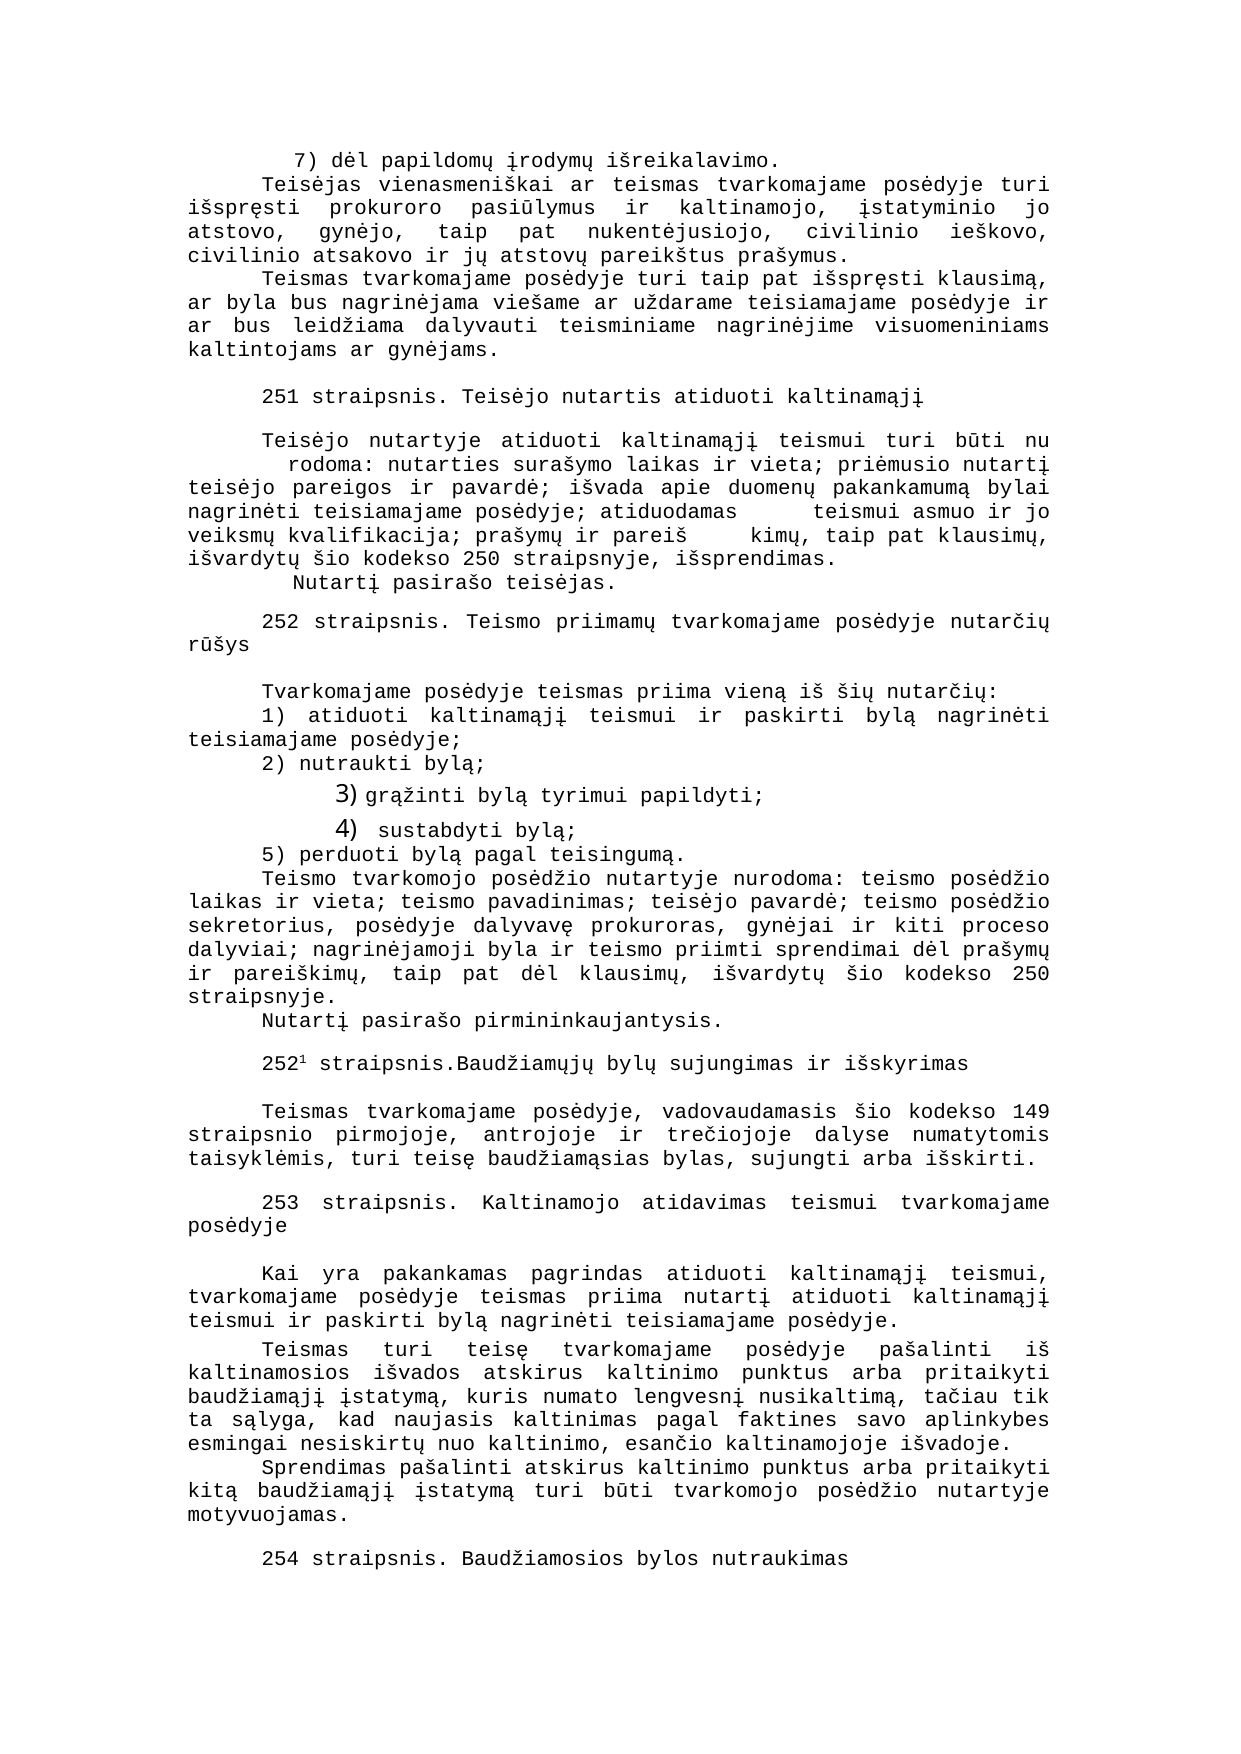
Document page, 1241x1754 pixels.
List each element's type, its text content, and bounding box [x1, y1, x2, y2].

text 252 straipsnis. Teismo priimamų tvarkomajame posėdyje nutarčių rūšys [187, 611, 1050, 658]
text Teisėjo nutartyje atiduoti kaltinamąjį teismui turi būti nu rodoma: nutarties surašymo laikas ir vieta; priėmusio nutartį teisėjo pareigos ir pavardė; išvada apie duomenų pakankamumą bylai nagrinėti teisiamajame posėdyje; atiduodamas teismui asmuo ir jo veiksmų kvalifikacija; prašymų ir pareiš kimų, taip pat klausimų, išvardytų šio kodekso 250 straipsnyje, išsprendimas. [187, 430, 1050, 572]
text 1) atiduoti kaltinamąjį teismui ir paskirti bylą nagrinėti teisiamajame posėdyje; [187, 705, 1050, 752]
text 254 straipsnis. Baudžiamosios bylos nutraukimas [187, 1548, 1050, 1571]
text Teismas tvarkomajame posėdyje turi taip pat išspręsti klausimą, ar byla bus nagrinėjama viešame ar uždarame teisiamajame posėdyje ir ar bus leidžiama dalyvauti teisminiame nagrinėjime visuomeniniams kaltintojams ar gynėjams. [187, 268, 1050, 363]
text Teismo tvarkomojo posėdžio nutartyje nurodoma: teismo posėdžio laikas ir vieta; teismo pavadinimas; teisėjo pavardė; teismo posėdžio sekretorius, posėdyje dalyvavę prokuroras, gynėjai ir kiti proceso dalyviai; nagrinėjamoji byla ir teismo priimti sprendimai dėl prašymų ir pareiškimų, taip pat dėl klausimų, išvardytų šio kodekso 250 straipsnyje. [187, 868, 1050, 1010]
text Teisėjas vienasmeniškai ar teismas tvarkomajame posėdyje turi išspręsti prokuroro pasiūlymus ir kaltinamojo, įstatyminio jo atstovo, gynėjo, taip pat nukentėjusiojo, civilinio ieškovo, civilinio atsakovo ir jų atstovų pareikštus prašymus. [187, 174, 1050, 268]
text 2) nutraukti bylą; [187, 752, 1050, 776]
list sustabdyti bylą; [261, 810, 1050, 844]
text 7) dėl papildomų įrodymų išreikalavimo. [219, 150, 1050, 174]
list grąžinti bylą tyrimui papildyti; [261, 776, 1050, 810]
text Sprendimas pašalinti atskirus kaltinimo punktus arba pritaikyti kitą baudžiamąjį įstatymą turi būti tvarkomojo posėdžio nutartyje motyvuojamas. [187, 1457, 1050, 1528]
text 251 straipsnis. Teisėjo nutartis atiduoti kaltinamąjį [187, 386, 1050, 410]
text Kai yra pakankamas pagrindas atiduoti kaltinamąjį teismui, tvarkomajame posėdyje teismas priima nutartį atiduoti kaltinamąjį teismui ir paskirti bylą nagrinėti teisiamajame posėdyje. [187, 1263, 1050, 1333]
text 253 straipsnis. Kaltinamojo atidavimas teismui tvarkomajame posėdyje [187, 1192, 1050, 1239]
text Teismas tvarkomajame posėdyje, vadovaudamasis šio kodekso 149 straipsnio pirmojoje, antrojoje ir trečiojoje dalyse numatytomis taisyklėmis, turi teisę baudžiamąsias bylas, sujungti arba išskirti. [187, 1101, 1050, 1172]
text Teismas turi teisę tvarkomajame posėdyje pašalinti iš kaltinamosios išvados atskirus kaltinimo punktus arba pritaikyti baudžiamąjį įstatymą, kuris numato lengvesnį nusikaltimą, tačiau tik ta sąlyga, kad naujasis kaltinimas pagal faktines savo aplinkybes esmingai nesiskirtų nuo kaltinimo, esančio kaltinamojoje išvadoje. [187, 1338, 1050, 1457]
text 2521 straipsnis.Baudžiamųjų bylų sujungimas ir išskyrimas [187, 1053, 1050, 1077]
text Tvarkomajame posėdyje teismas priima vieną iš šių nutarčių: [187, 682, 1050, 705]
text Nutartį pasirašo pirmininkaujantysis. [187, 1010, 1050, 1033]
text Nutartį pasirašo teisėjas. [218, 572, 1050, 596]
text 5) perduoti bylą pagal teisingumą. [187, 844, 1050, 868]
